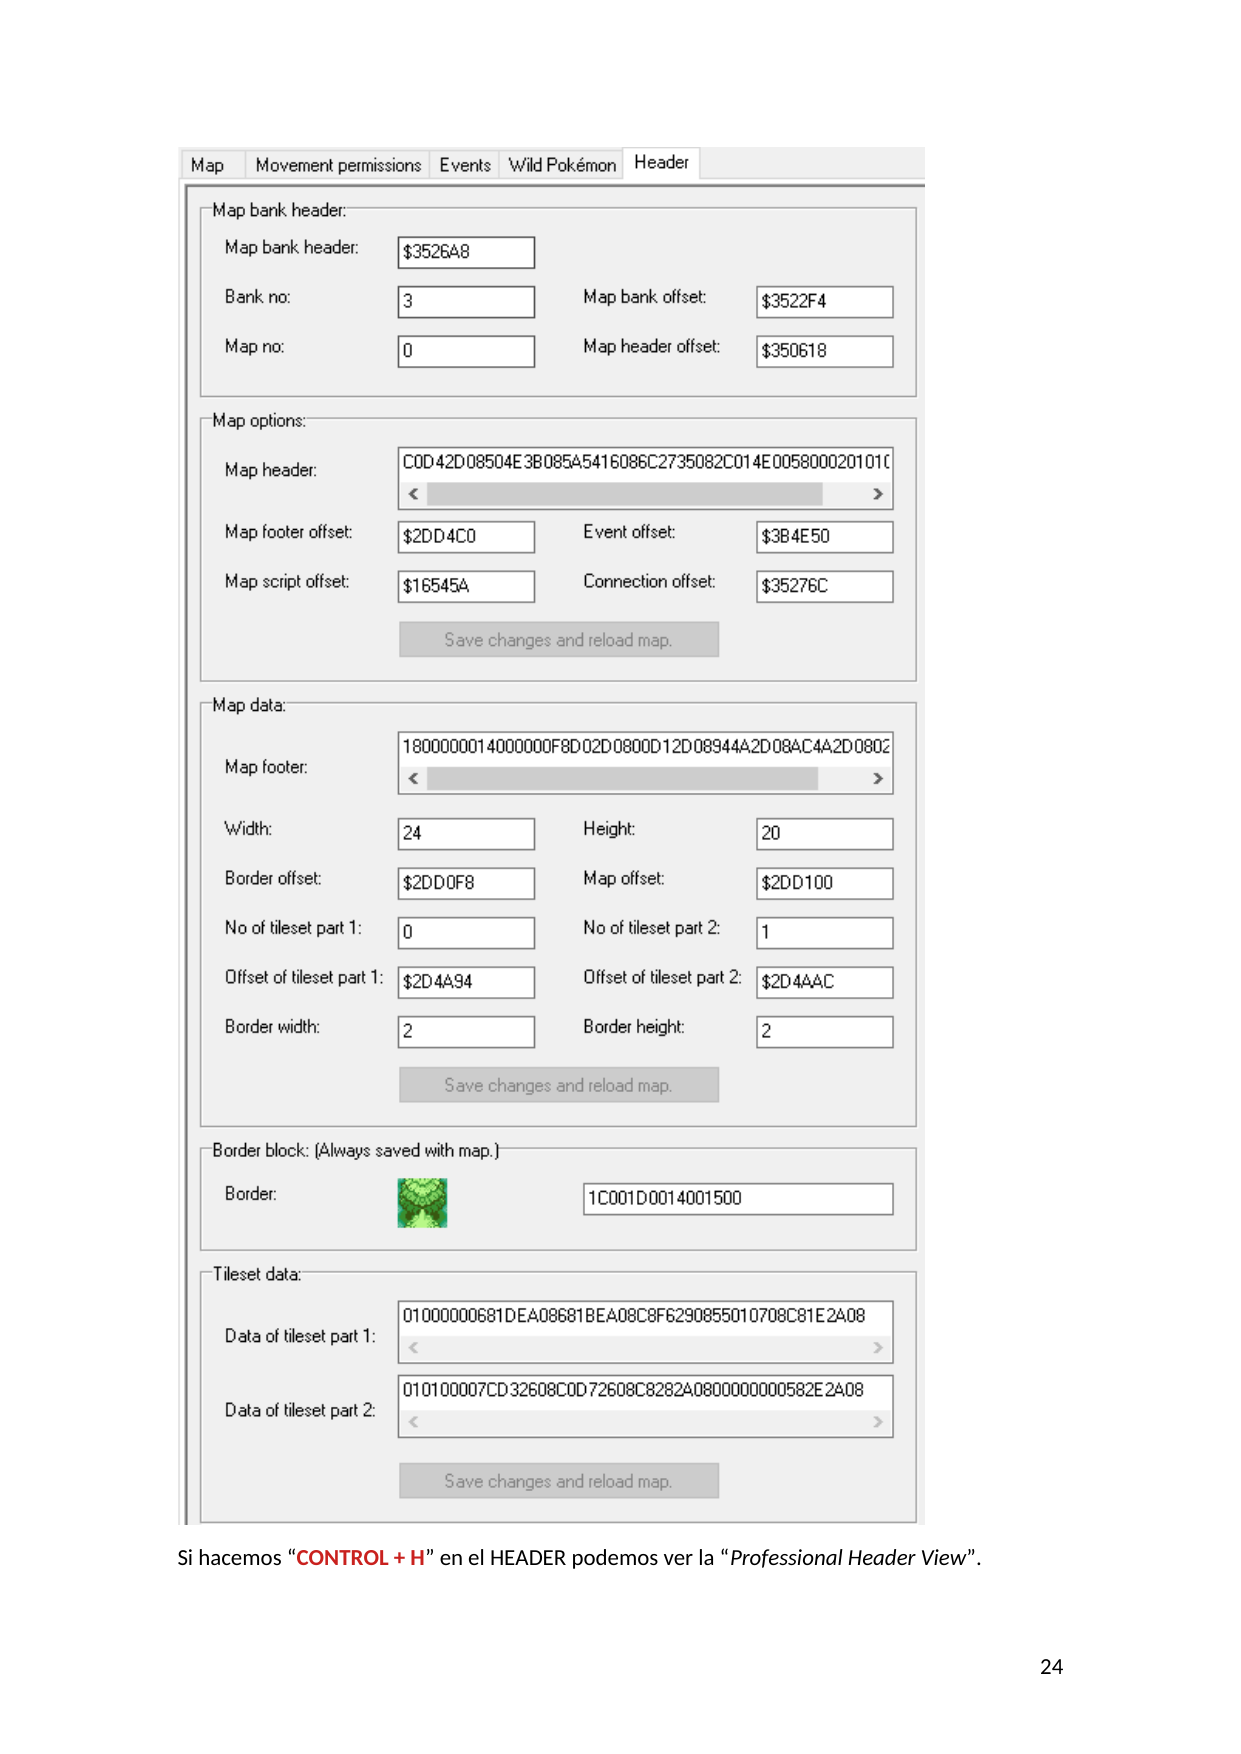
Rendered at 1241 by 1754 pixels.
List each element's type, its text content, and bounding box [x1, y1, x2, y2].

text Si hacemos “CONTROL + H” en el HEADER podemos ver la “Professional Header View”. [177, 1543, 1063, 1571]
picture [177, 147, 925, 1525]
